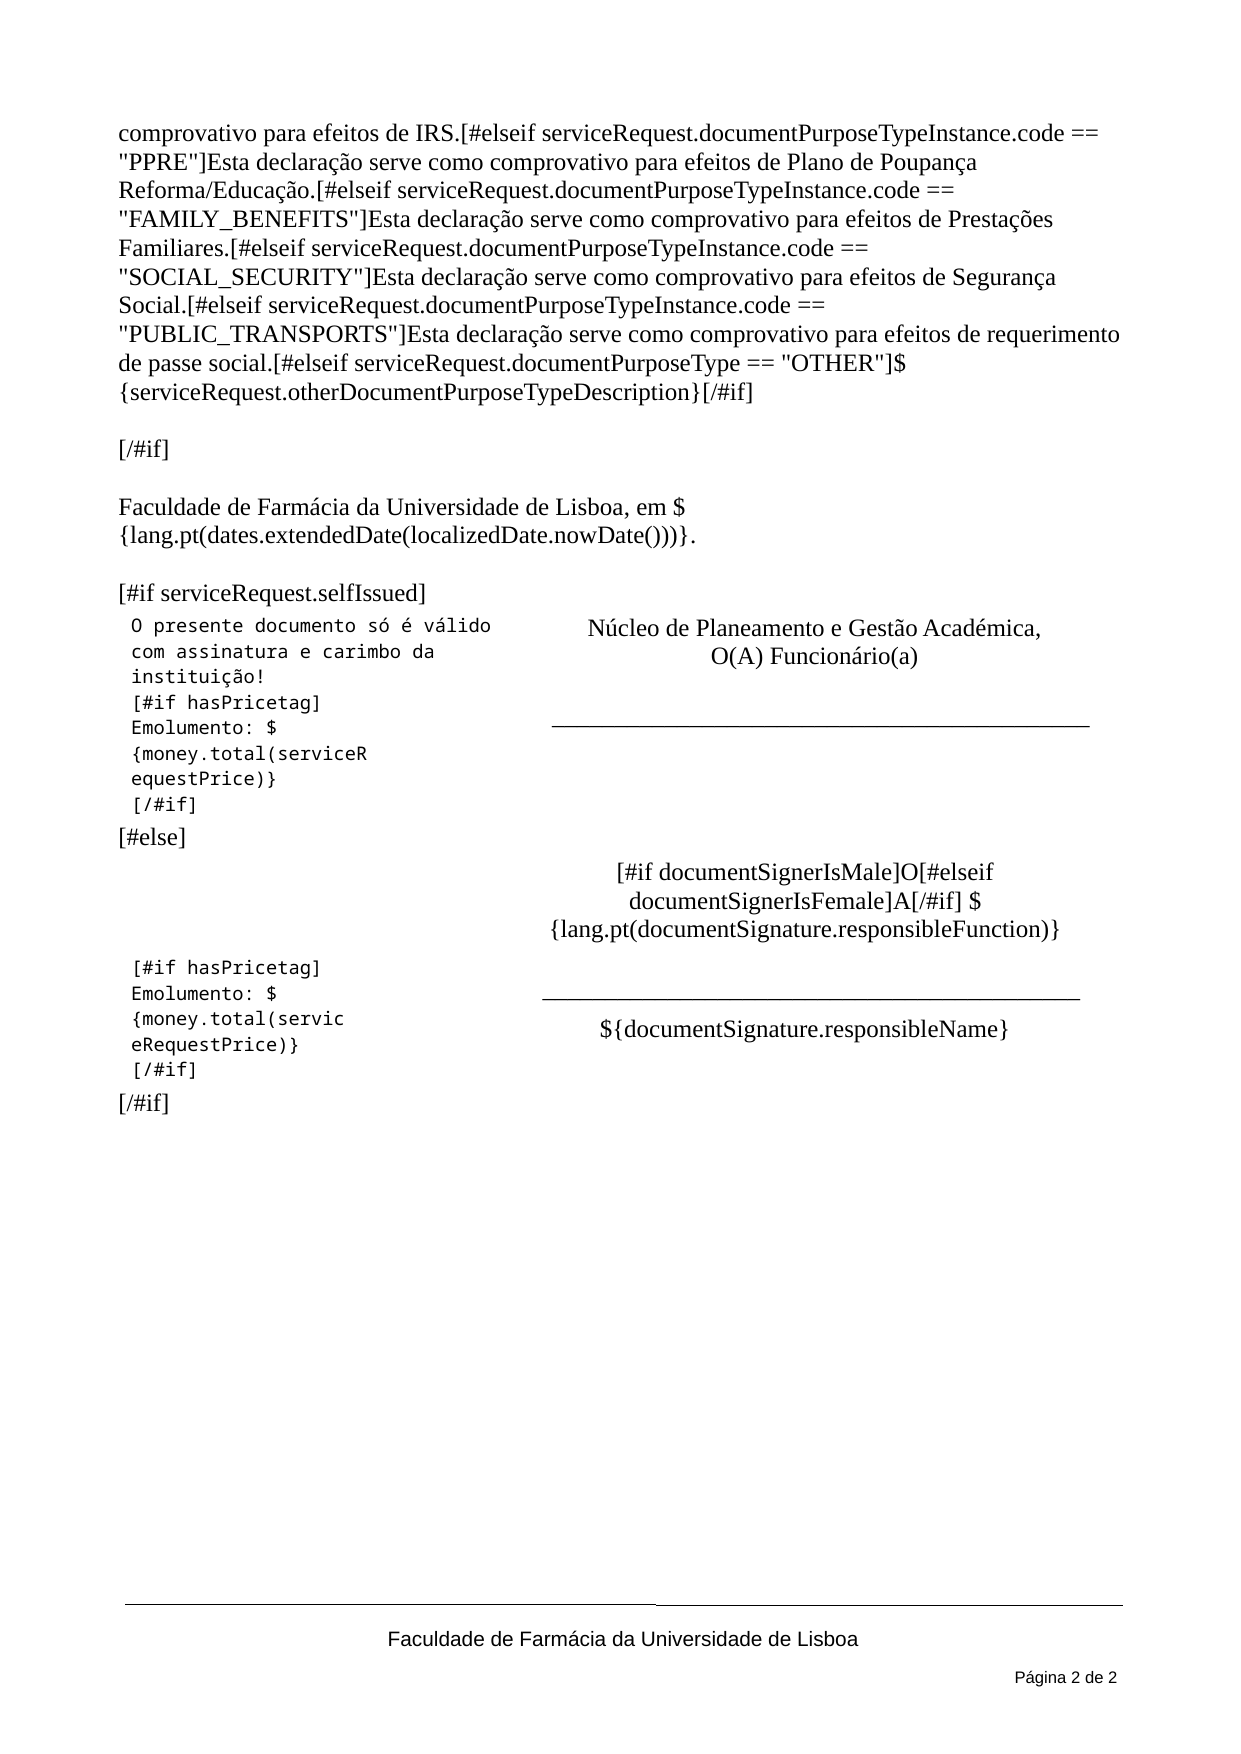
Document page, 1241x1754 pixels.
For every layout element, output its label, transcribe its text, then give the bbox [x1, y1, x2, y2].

table_cell [#if hasPricetag] Emolumento: ${money.total(serviceRequestPrice)} [/#if] [125, 949, 500, 1088]
text [#if serviceRequest.selfIssued] [118, 578, 1122, 607]
table_header O presente documento só é válido com assinatura e carimbo da instituição! [#if hasPricetag] Emolumento: ${money.total(serviceRequestPrice)} [/#if] [125, 607, 519, 822]
table_cell ${documentSignature.responsibleName} [500, 1009, 1110, 1088]
text comprovativo para efeitos de IRS.[#elseif serviceRequest.documentPurposeTypeInstance.code == "PPRE"]Esta declaração serve como comprovativo para efeitos de Plano de Poupança Reforma/Educação.[#elseif serviceRequest.documentPurposeTypeInstance.code == "FAMILY_BENEFITS"]Esta declaração serve como comprovativo para efeitos de Prestações Familiares.[#elseif serviceRequest.documentPurposeTypeInstance.code == "SOCIAL_SECURITY"]Esta declaração serve como comprovativo para efeitos de Segurança Social.[#elseif serviceRequest.documentPurposeTypeInstance.code == "PUBLIC_TRANSPORTS"]Esta declaração serve como comprovativo para efeitos de requerimento de passe social.[#elseif serviceRequest.documentPurposeType == "OTHER"]${serviceRequest.otherDocumentPurposeTypeDescription}[/#if] [118, 118, 1122, 406]
text [#else] [118, 822, 1122, 851]
table_header [#if documentSignerIsMale]O[#elseif documentSignerIsFemale]A[/#if] ${lang.pt(documentSignature.responsibleFunction)} [125, 851, 1110, 949]
text Faculdade de Farmácia da Universidade de Lisboa, em ${lang.pt(dates.extendedDate(localizedDate.nowDate()))}. [118, 492, 1122, 549]
table_cell ___________________________________________ [500, 949, 1110, 1009]
table_cell [519, 736, 1110, 822]
table_header Núcleo de Planeamento e Gestão Académica, O(A) Funcionário(a) [519, 607, 1110, 676]
text [/#if] [118, 1088, 1122, 1117]
table_cell ___________________________________________ [519, 676, 1110, 736]
text [/#if] [118, 434, 1122, 463]
